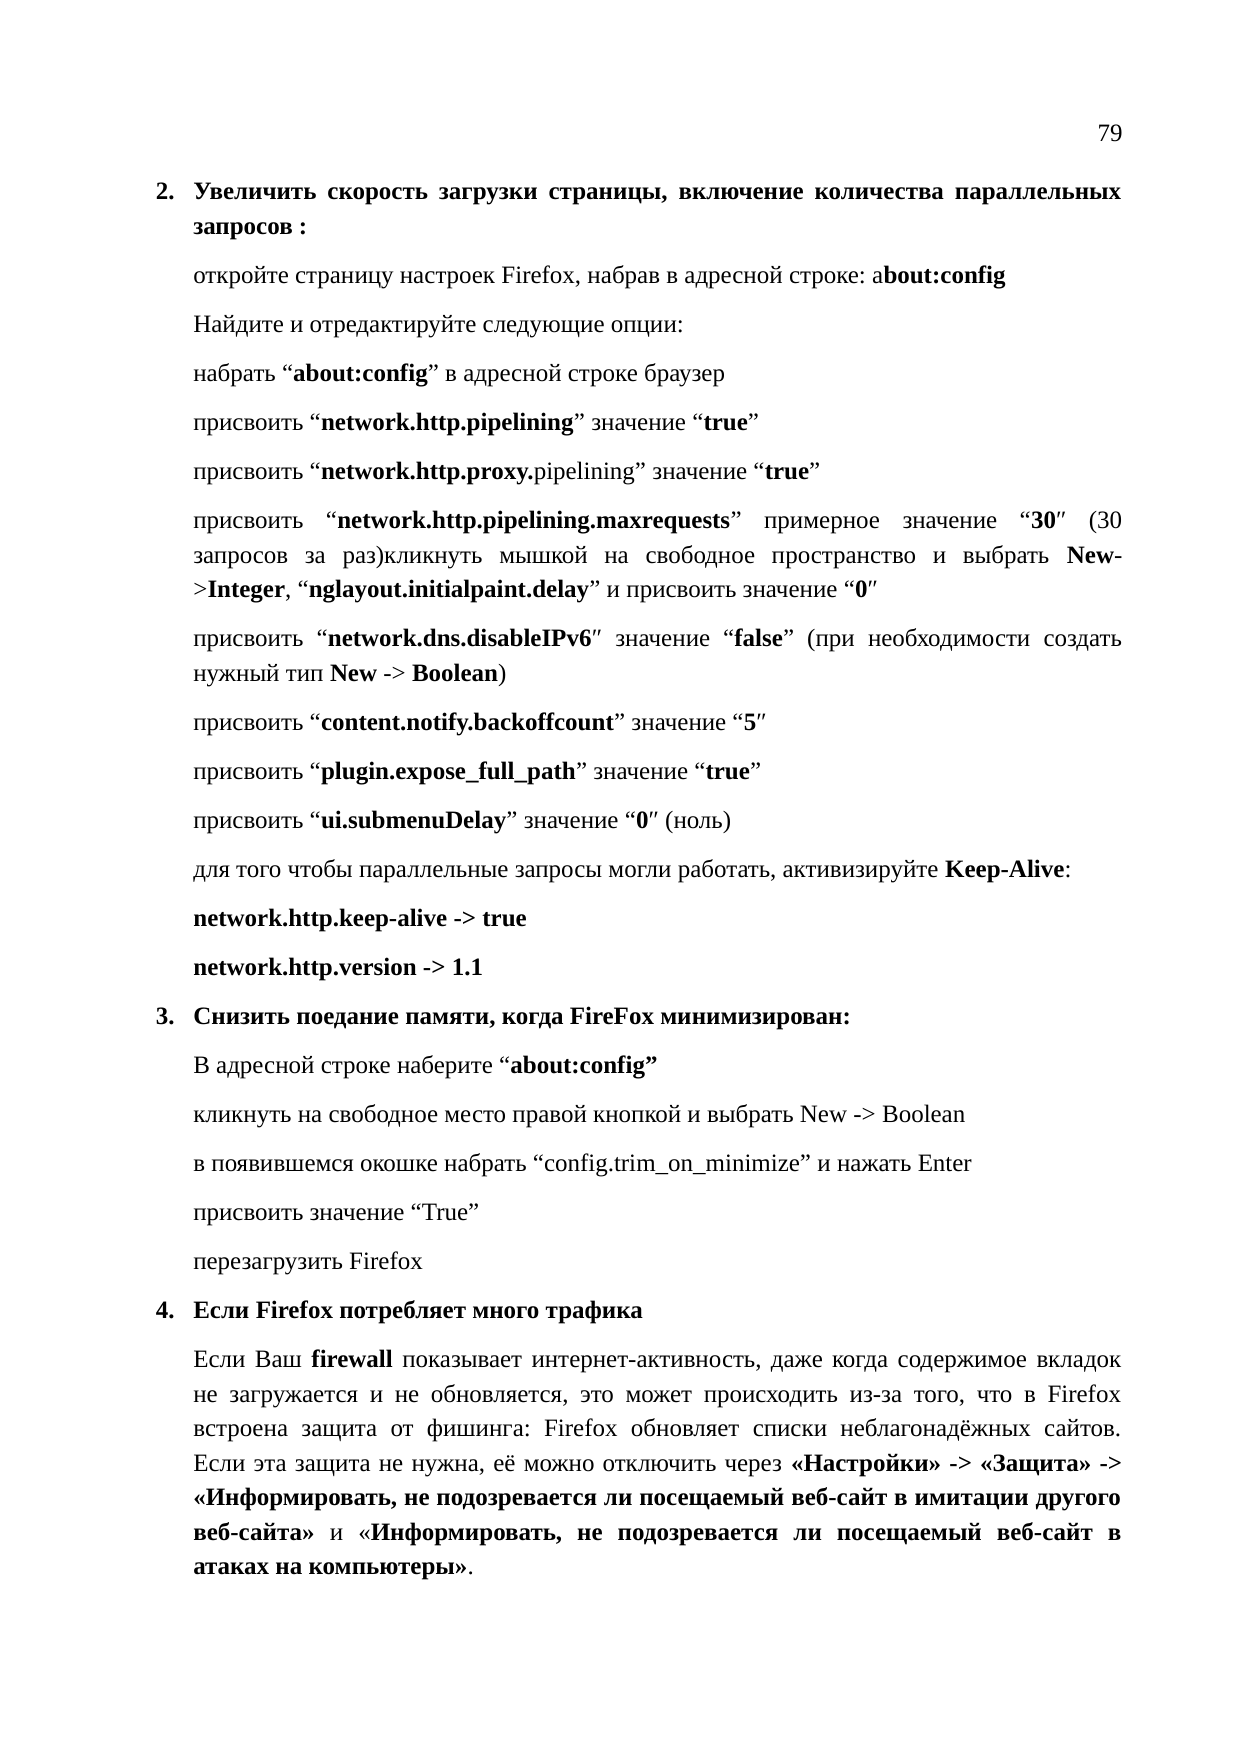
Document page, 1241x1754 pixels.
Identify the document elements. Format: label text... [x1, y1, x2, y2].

list network.http.version -> 1.1 [156, 952, 1122, 981]
list откройте страницу настроек Firefox, набрав в адресной строке: about:config [156, 260, 1122, 289]
list В адресной строке наберите “about:config” [156, 1050, 1122, 1079]
list присвоить “network.dns.disableIPv6″ значение “false” (при необходимости создать нужный тип New -> Boolean) [156, 623, 1122, 686]
list присвоить “network.http.pipelining.maxrequests” примерное значение “30″ (30 запросов за раз)кликнуть мышкой на свободное пространство и выбрать New->Integer, “nglayout.initialpaint.delay” и присвоить значение “0″ [156, 505, 1122, 603]
list присвоить значение “True” [156, 1197, 1122, 1226]
list набрать “about:config” в адресной строке браузер [156, 358, 1122, 387]
list присвоить “network.http.pipelining” значение “true” [156, 407, 1122, 436]
list присвоить “content.notify.backoffcount” значение “5″ [156, 707, 1122, 736]
list присвоить “ui.submenuDelay” значение “0″ (ноль) [156, 805, 1122, 834]
list Найдите и отредактируйте следующие опции: [156, 309, 1122, 338]
list network.http.keep-alive -> true [156, 903, 1122, 932]
list для того чтобы параллельные запросы могли работать, активизируйте Keep-Alive: [156, 854, 1122, 883]
list присвоить “network.http.proxy.pipelining” значение “true” [156, 456, 1122, 485]
list перезагрузить Firefox [156, 1246, 1122, 1275]
list Увеличить скорость загрузки страницы, включение количества параллельных запросов : [156, 176, 1122, 239]
list Если Ваш firewall показывает интернет-активность, даже когда содержимое вкладок не загружается и не обновляется, это может происходить из-за того, что в Firefox встроена защита от фишинга: Firefox обновляет списки неблагонадёжных сайтов. Если эта защита не нужна, её можно отключить через «Настройки» -> «Защита» -> «Информировать, не подозревается ли посещаемый веб-сайт в имитации другого веб-сайта» и «Информировать, не подозревается ли посещаемый веб-сайт в атаках на компьютеры». [156, 1344, 1122, 1580]
list присвоить “plugin.expose_full_path” значение “true” [156, 756, 1122, 784]
list Снизить поедание памяти, когда FireFox минимизирован: [156, 1001, 1122, 1030]
list в появившемся окошке набрать “config.trim_on_minimize” и нажать Enter [156, 1148, 1122, 1177]
list Если Firefox потребляет много трафика [156, 1296, 1122, 1324]
list кликнуть на свободное место правой кнопкой и выбрать New -> Boolean [156, 1099, 1122, 1128]
